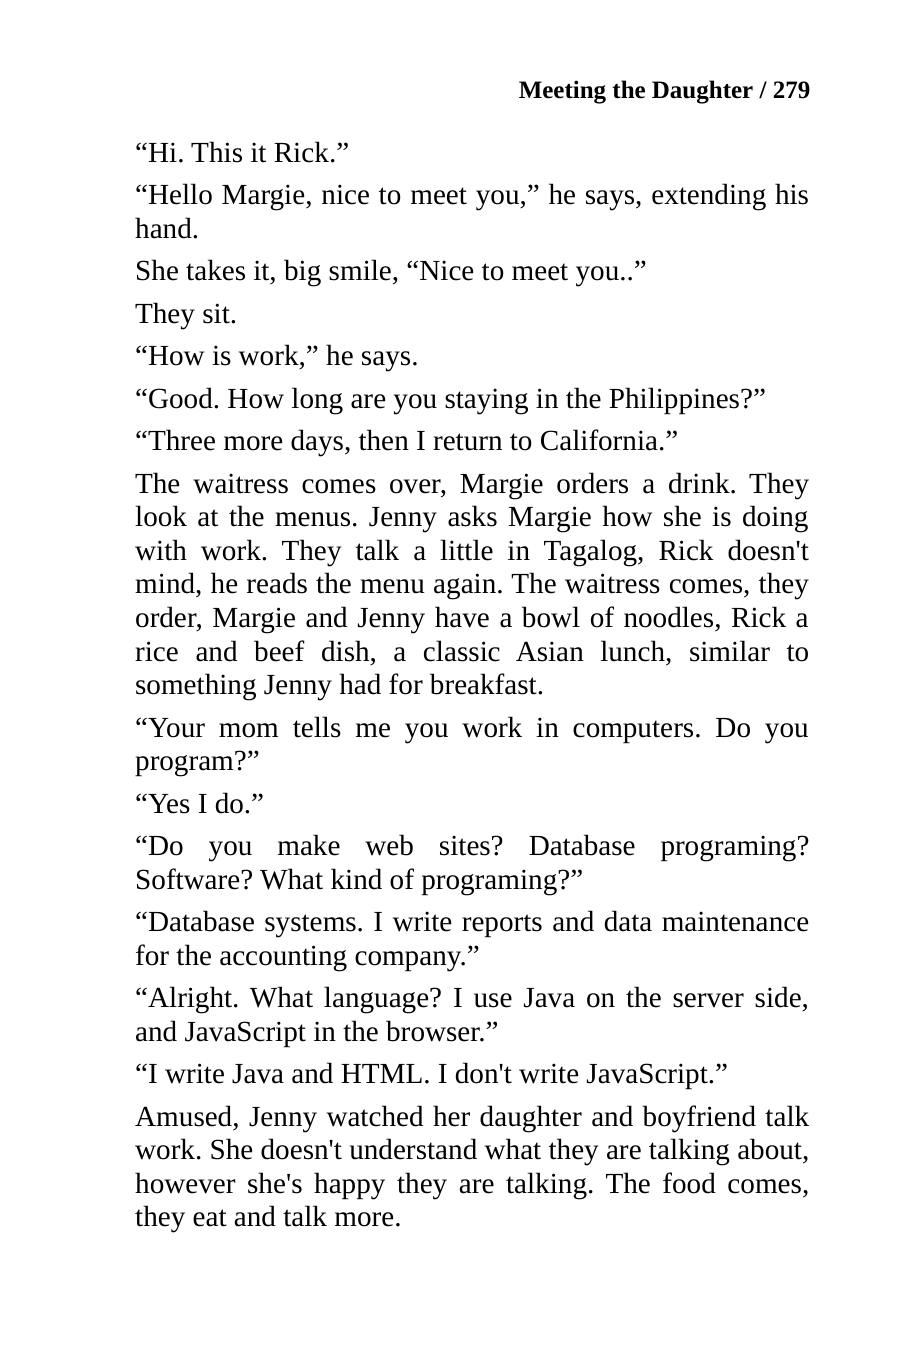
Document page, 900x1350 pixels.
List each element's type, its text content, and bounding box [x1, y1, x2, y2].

text “Database systems. I write reports and data maintenance for the accounting company.” [135, 904, 810, 971]
text The waitress comes over, Margie orders a drink. They look at the menus. Jenny asks Margie how she is doing with work. They talk a little in Tagalog, Rick doesn't mind, he reads the menu again. The waitress comes, they order, Margie and Jenny have a bowl of noodles, Rick a rice and beef dish, a classic Asian lunch, similar to something Jenny had for breakfast. [135, 466, 810, 701]
text “Good. How long are you staying in the Philippines?” [135, 381, 810, 414]
text “Three more days, then I return to California.” [135, 423, 810, 457]
text “Alright. What language? I use Java on the server side, and JavaScript in the browser.” [135, 980, 810, 1047]
text “Hi. This it Rick.” [135, 135, 810, 168]
text “How is work,” he says. [135, 338, 810, 372]
text “Hello Margie, nice to meet you,” he says, extending his hand. [135, 177, 810, 244]
text “Do you make web sites? Database programing? Software? What kind of programing?” [135, 828, 810, 895]
text “I write Java and HTML. I don't write JavaScript.” [135, 1056, 810, 1090]
text “Your mom tells me you work in computers. Do you program?” [135, 710, 810, 777]
text She takes it, big smile, “Nice to meet you..” [135, 253, 810, 287]
text Amused, Jenny watched her daughter and boyfriend talk work. She doesn't understand what they are talking about, however she's happy they are talking. The food comes, they eat and talk more. [135, 1099, 810, 1233]
text “Yes I do.” [135, 786, 810, 819]
text They sit. [135, 296, 810, 329]
